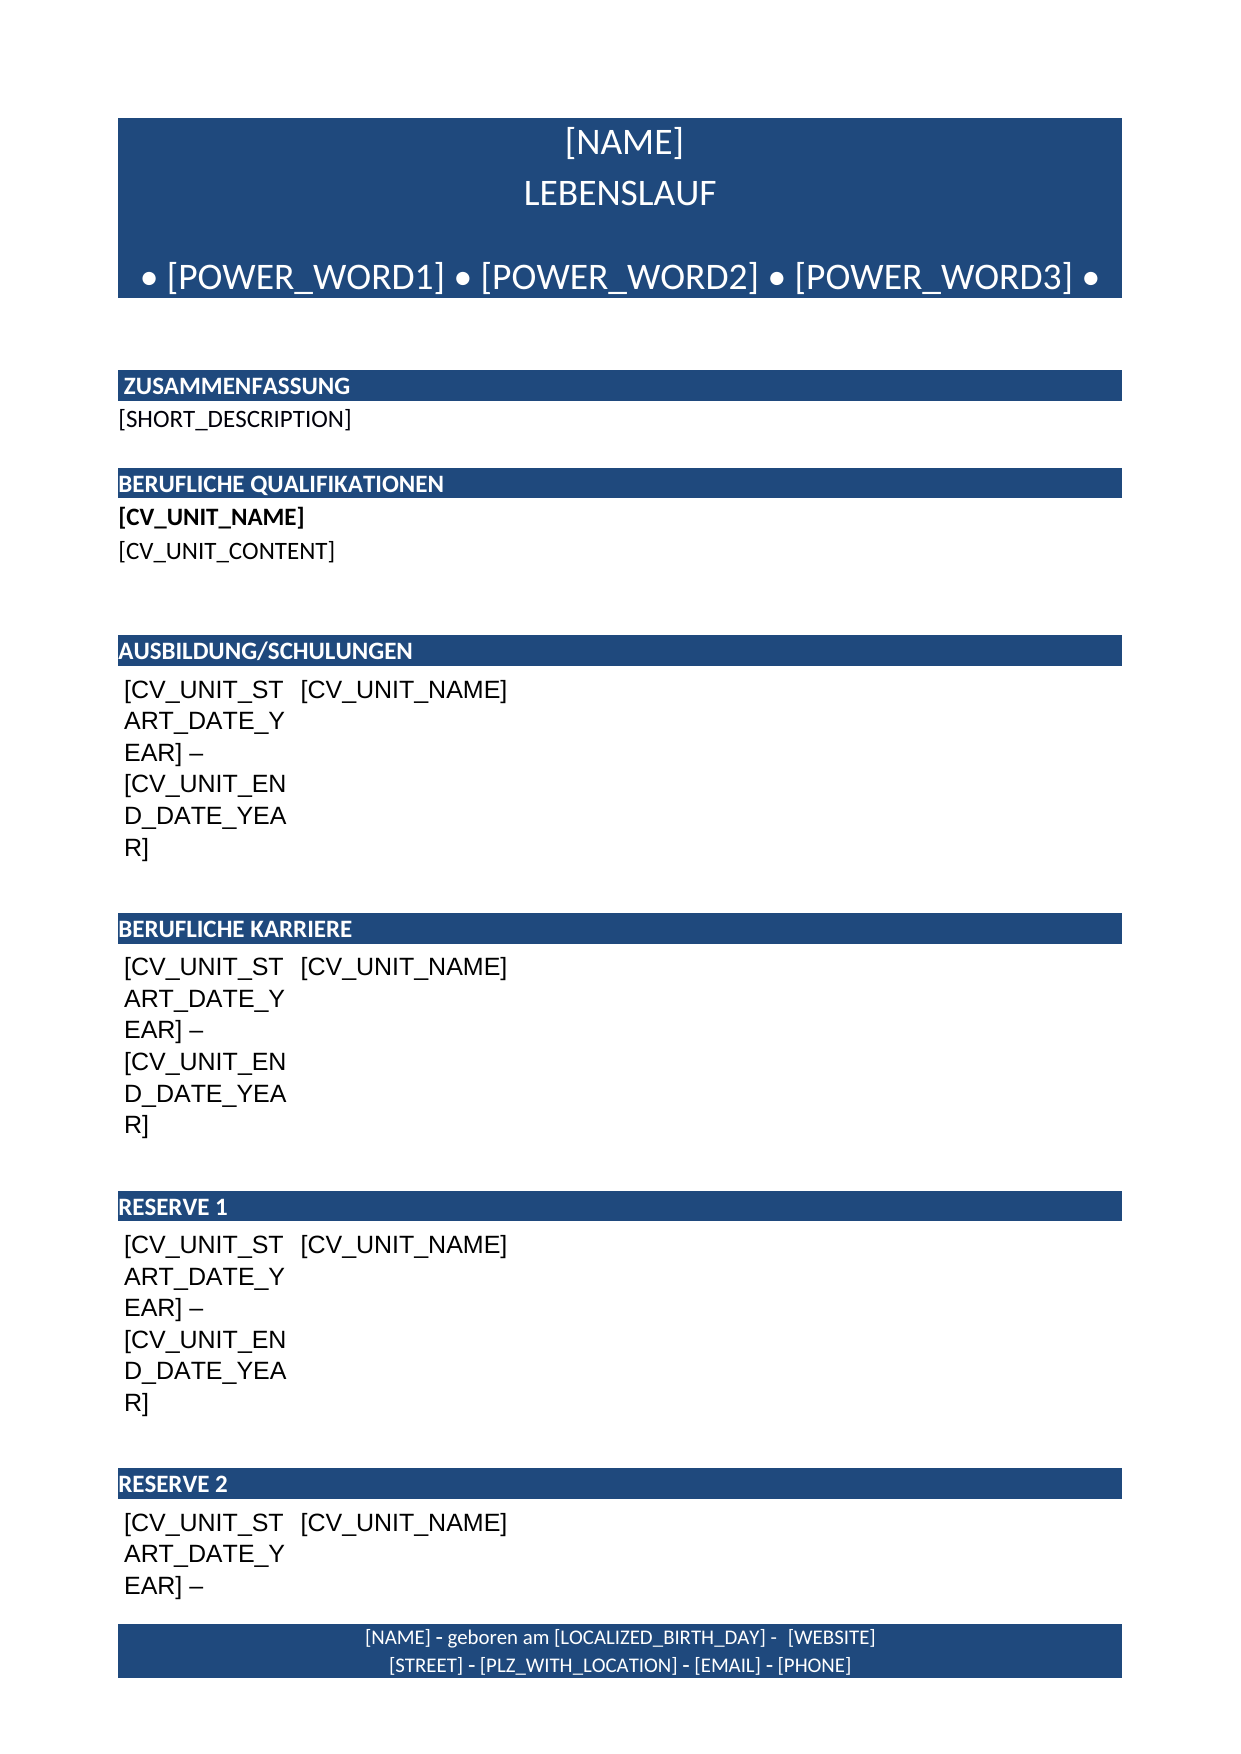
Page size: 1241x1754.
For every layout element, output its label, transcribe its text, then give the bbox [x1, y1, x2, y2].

table_header [CV_UNIT_START_DATE_YEAR] – [CV_UNIT_END_DATE_YEAR] [118, 947, 295, 1147]
table_header [CV_UNIT_START_DATE_YEAR] – [CV_UNIT_END_DATE_YEAR] [118, 1224, 295, 1425]
text [CV_UNIT_NAME] [118, 501, 1122, 532]
text [CV_UNIT_CONTENT] [118, 535, 1122, 565]
text LEBENSLAUF [118, 169, 1122, 214]
table_header [CV_UNIT_NAME] [295, 1502, 1123, 1605]
text ZUSAMMENFASSUNG [118, 370, 1122, 401]
text AUSBILDUNG/SCHULUNGEN [118, 635, 1122, 666]
text RESERVE 2 [118, 1468, 1122, 1499]
text [SHORT_DESCRIPTION] [118, 404, 1122, 434]
text BERUFLICHE QUALIFIKATIONEN [118, 468, 1122, 498]
text • [POWER_WORD1] • [POWER_WORD2] • [POWER_WORD3] • [118, 253, 1122, 298]
table_header [CV_UNIT_NAME] [295, 669, 1123, 870]
table_header [CV_UNIT_NAME] [295, 947, 1123, 1147]
table_header [CV_UNIT_START_DATE_YEAR] – [118, 1502, 295, 1605]
table_header [CV_UNIT_NAME] [295, 1224, 1123, 1425]
table_header [CV_UNIT_START_DATE_YEAR] – [CV_UNIT_END_DATE_YEAR] [118, 669, 295, 870]
text BERUFLICHE KARRIERE [118, 913, 1122, 944]
text [NAME] [118, 118, 1122, 164]
text RESERVE 1 [118, 1191, 1122, 1221]
